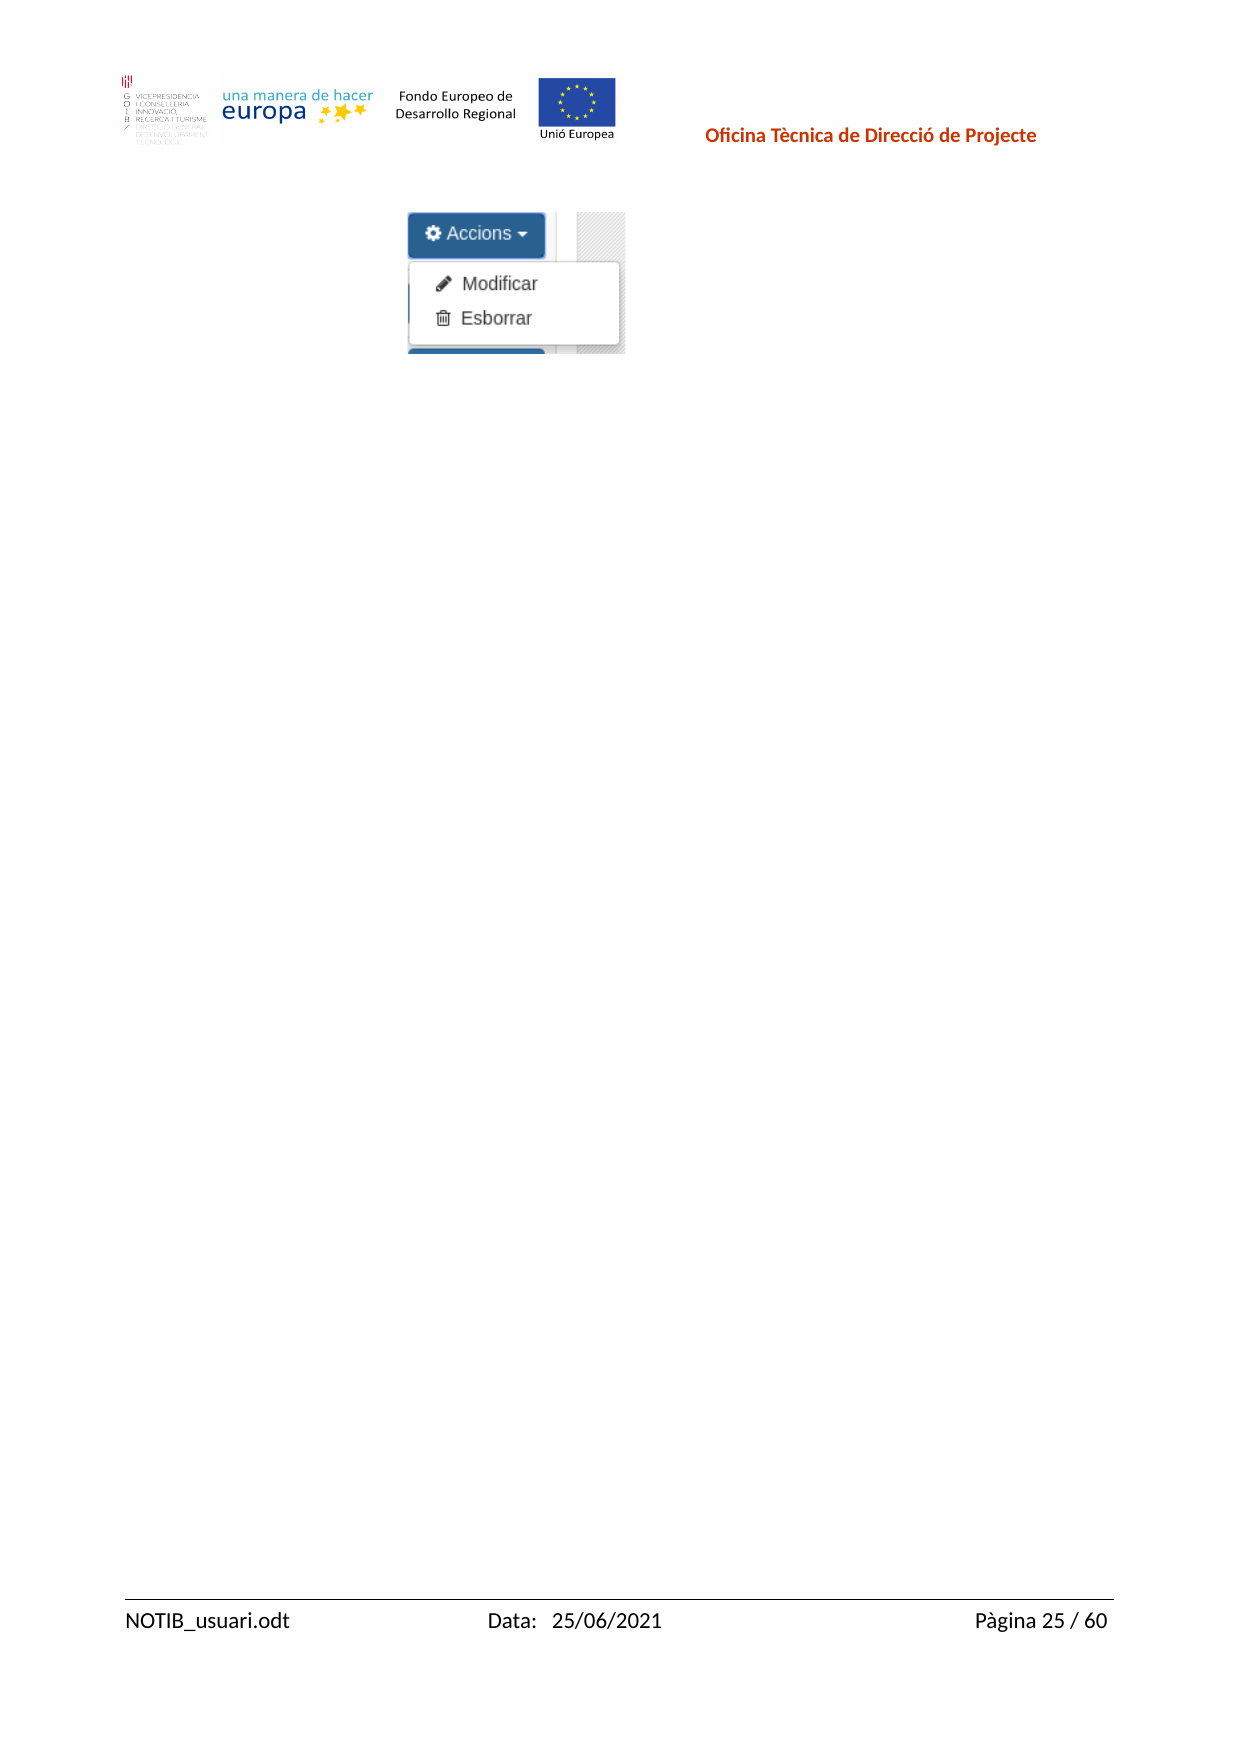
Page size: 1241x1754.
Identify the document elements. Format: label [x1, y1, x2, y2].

picture [407, 212, 626, 354]
picture [219, 73, 621, 147]
picture [118, 73, 213, 147]
